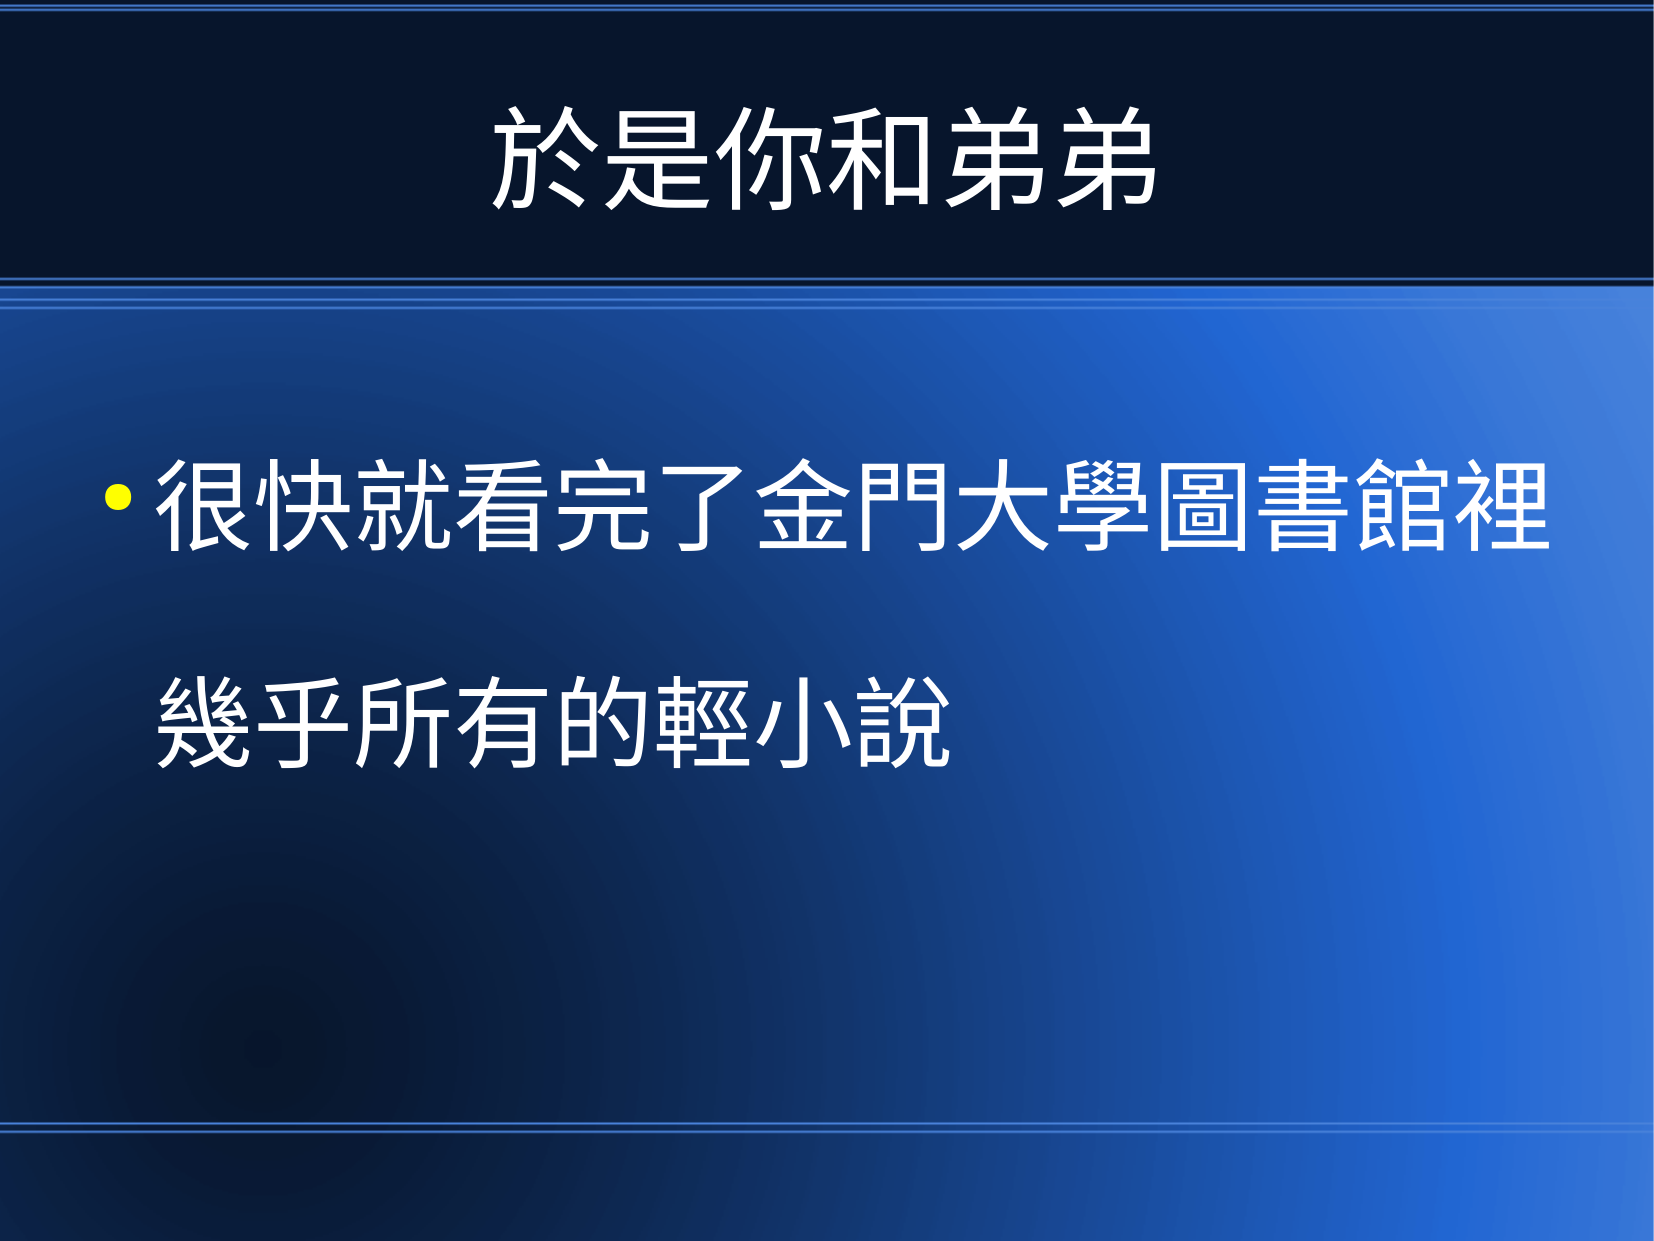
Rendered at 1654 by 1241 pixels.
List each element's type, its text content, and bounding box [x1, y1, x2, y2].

picture [0, 0, 1654, 1241]
list 很快就看完了金門大學圖書館裡幾乎所有的輕小說 [82, 355, 1571, 1241]
title 於是你和弟弟 [82, 49, 1571, 257]
